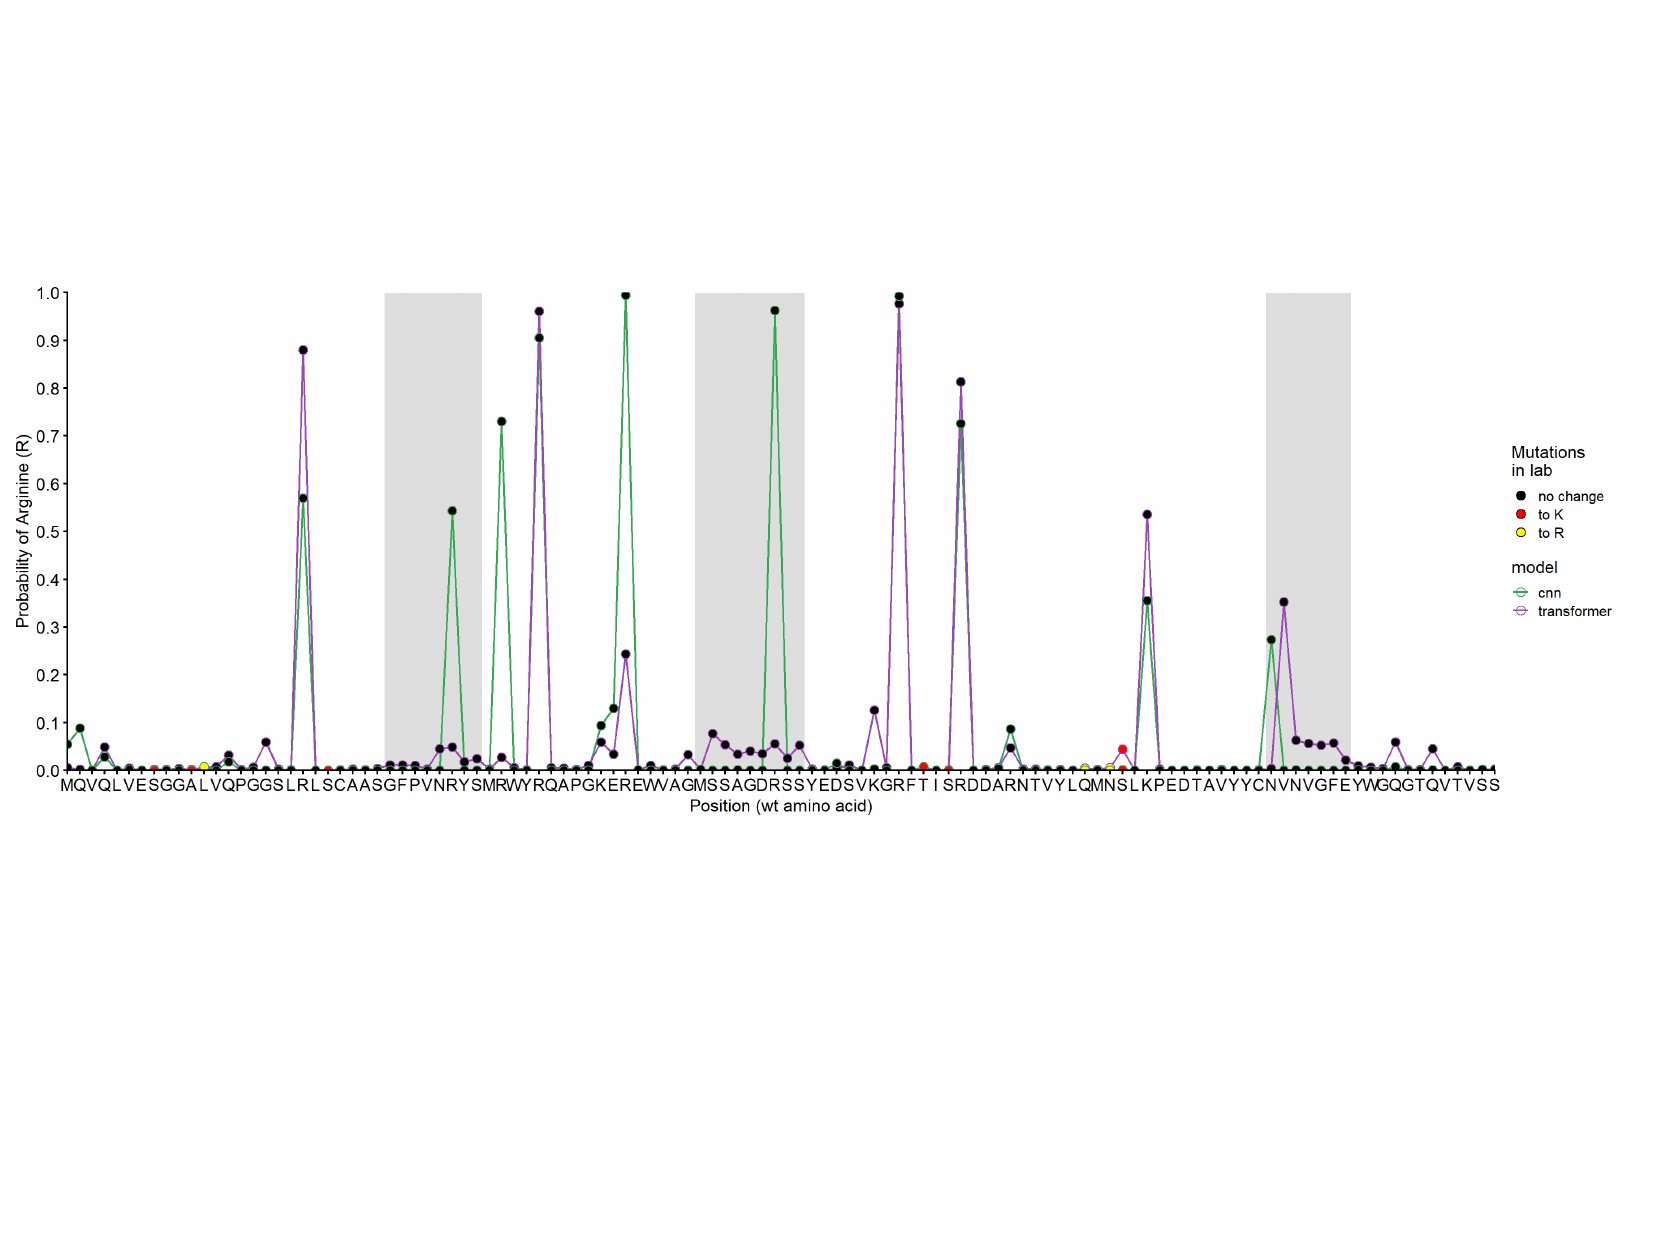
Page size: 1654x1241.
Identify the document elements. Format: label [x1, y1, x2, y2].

picture [7, 284, 1621, 823]
